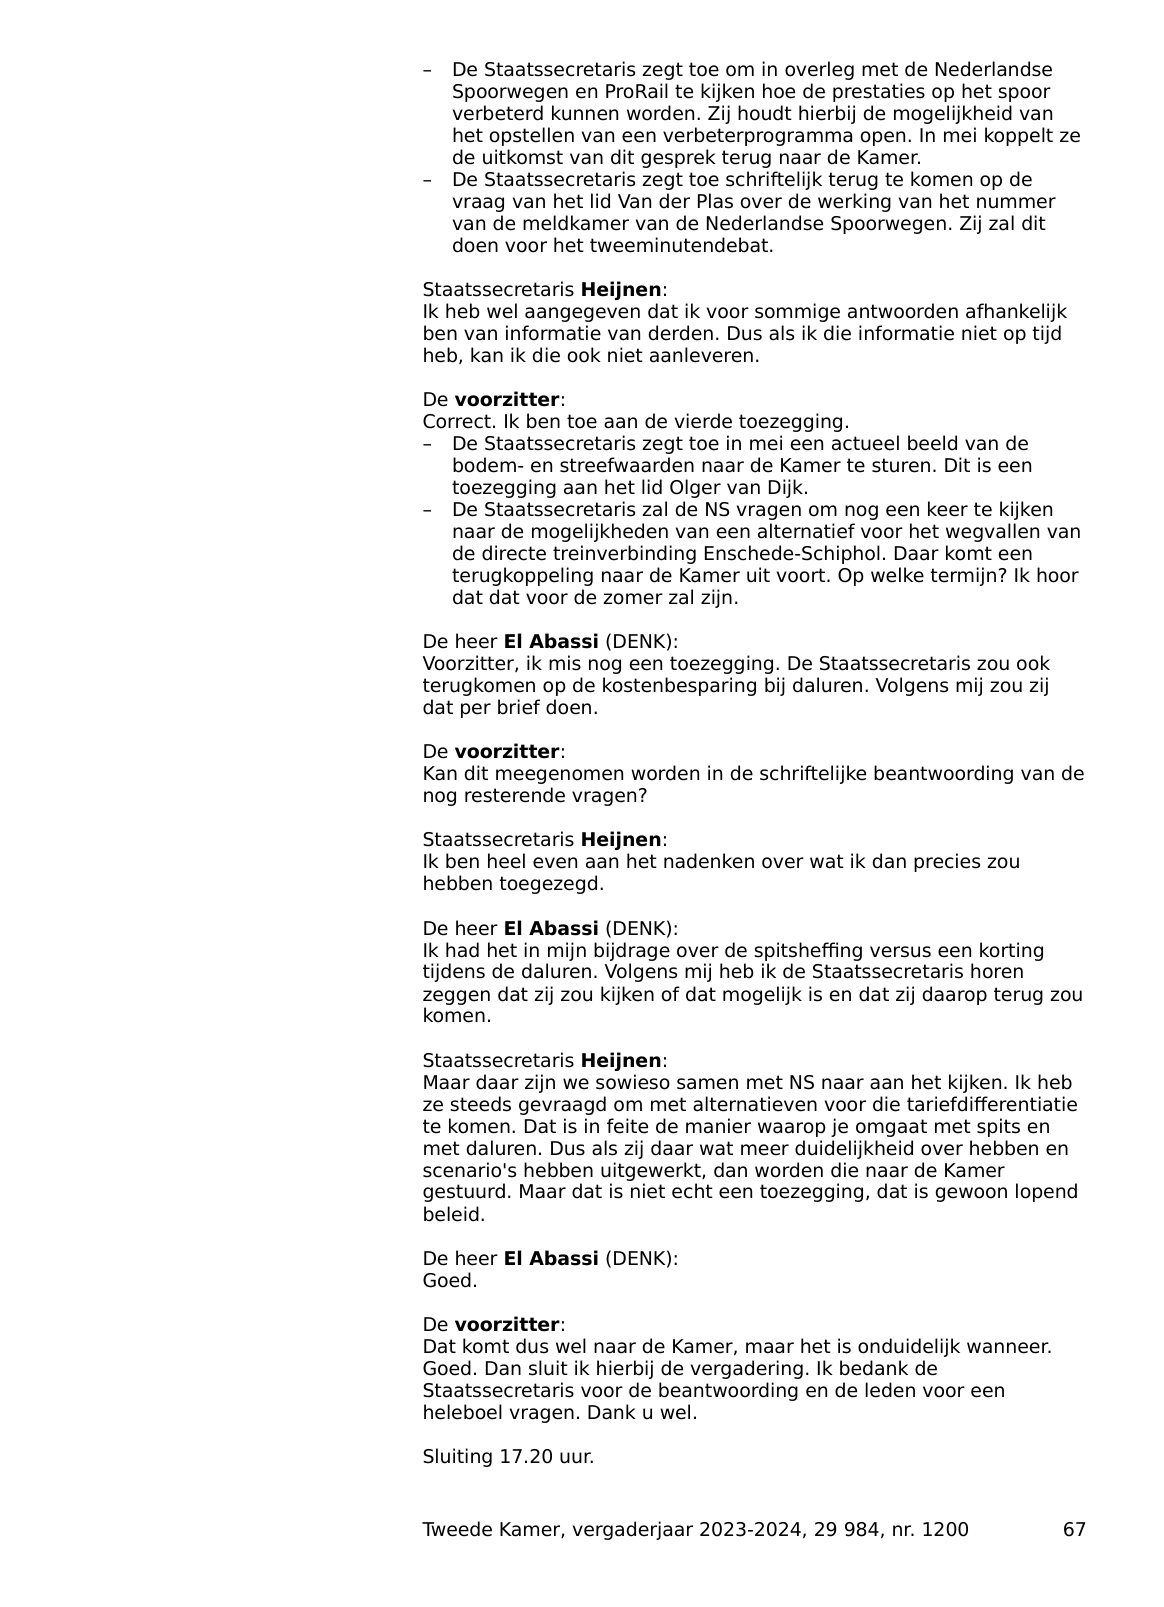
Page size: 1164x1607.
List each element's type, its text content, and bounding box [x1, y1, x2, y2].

text De voorzitter: [422, 1314, 1087, 1336]
text Sluiting 17.20 uur. [422, 1446, 1087, 1468]
text – De Staatssecretaris zegt toe schriftelijk terug te komen op de vraag van het lid Van der Plas over de werking van het nummer van de meldkamer van de Nederlandse Spoorwegen. Zij zal dit doen voor het tweeminutendebat. [422, 169, 1087, 257]
text Ik heb wel aangegeven dat ik voor sommige antwoorden afhankelijk ben van informatie van derden. Dus als ik die informatie niet op tijd heb, kan ik die ook niet aanleveren. [422, 301, 1087, 367]
text – De Staatssecretaris zegt toe om in overleg met de Nederlandse Spoorwegen en ProRail te kijken hoe de prestaties op het spoor verbeterd kunnen worden. Zij houdt hierbij de mogelijkheid van het opstellen van een verbeterprogramma open. In mei koppelt ze de uitkomst van dit gesprek terug naar de Kamer. [422, 59, 1087, 169]
text Dat komt dus wel naar de Kamer, maar het is onduidelijk wanneer. [422, 1336, 1087, 1358]
text De heer El Abassi (DENK): [422, 1248, 1087, 1269]
text Correct. Ik ben toe aan de vierde toezegging. [422, 411, 1087, 433]
text – De Staatssecretaris zegt toe in mei een actueel beeld van de bodem- en streefwaarden naar de Kamer te sturen. Dit is een toezegging aan het lid Olger van Dijk. [422, 433, 1087, 499]
text De voorzitter: [422, 741, 1087, 763]
text De heer El Abassi (DENK): [422, 631, 1087, 653]
text Maar daar zijn we sowieso samen met NS naar aan het kijken. Ik heb ze steeds gevraagd om met alternatieven voor die tariefdifferentiatie te komen. Dat is in feite de manier waarop je omgaat met spits en met daluren. Dus als zij daar wat meer duidelijkheid over hebben en scenario's hebben uitgewerkt, dan worden die naar de Kamer gestuurd. Maar dat is niet echt een toezegging, dat is gewoon lopend beleid. [422, 1072, 1087, 1225]
text Ik had het in mijn bijdrage over de spitsheffing versus een korting tijdens de daluren. Volgens mij heb ik de Staatssecretaris horen zeggen dat zij zou kijken of dat mogelijk is en dat zij daarop terug zou komen. [422, 939, 1087, 1027]
text De heer El Abassi (DENK): [422, 917, 1087, 939]
text Goed. Dan sluit ik hierbij de vergadering. Ik bedank de Staatssecretaris voor de beantwoording en de leden voor een heleboel vragen. Dank u wel. [422, 1358, 1087, 1424]
text Voorzitter, ik mis nog een toezegging. De Staatssecretaris zou ook terugkomen op de kostenbesparing bij daluren. Volgens mij zou zij dat per brief doen. [422, 653, 1087, 719]
text Kan dit meegenomen worden in de schriftelijke beantwoording van de nog resterende vragen? [422, 763, 1087, 807]
text Staatssecretaris Heijnen: [422, 279, 1087, 301]
text Staatssecretaris Heijnen: [422, 1049, 1087, 1072]
text Staatssecretaris Heijnen: [422, 829, 1087, 851]
text – De Staatssecretaris zal de NS vragen om nog een keer te kijken naar de mogelijkheden van een alternatief voor het wegvallen van de directe treinverbinding Enschede-Schiphol. Daar komt een terugkoppeling naar de Kamer uit voort. Op welke termijn? Ik hoor dat dat voor de zomer zal zijn. [422, 499, 1087, 609]
text Ik ben heel even aan het nadenken over wat ik dan precies zou hebben toegezegd. [422, 851, 1087, 895]
text De voorzitter: [422, 389, 1087, 411]
text Goed. [422, 1269, 1087, 1292]
